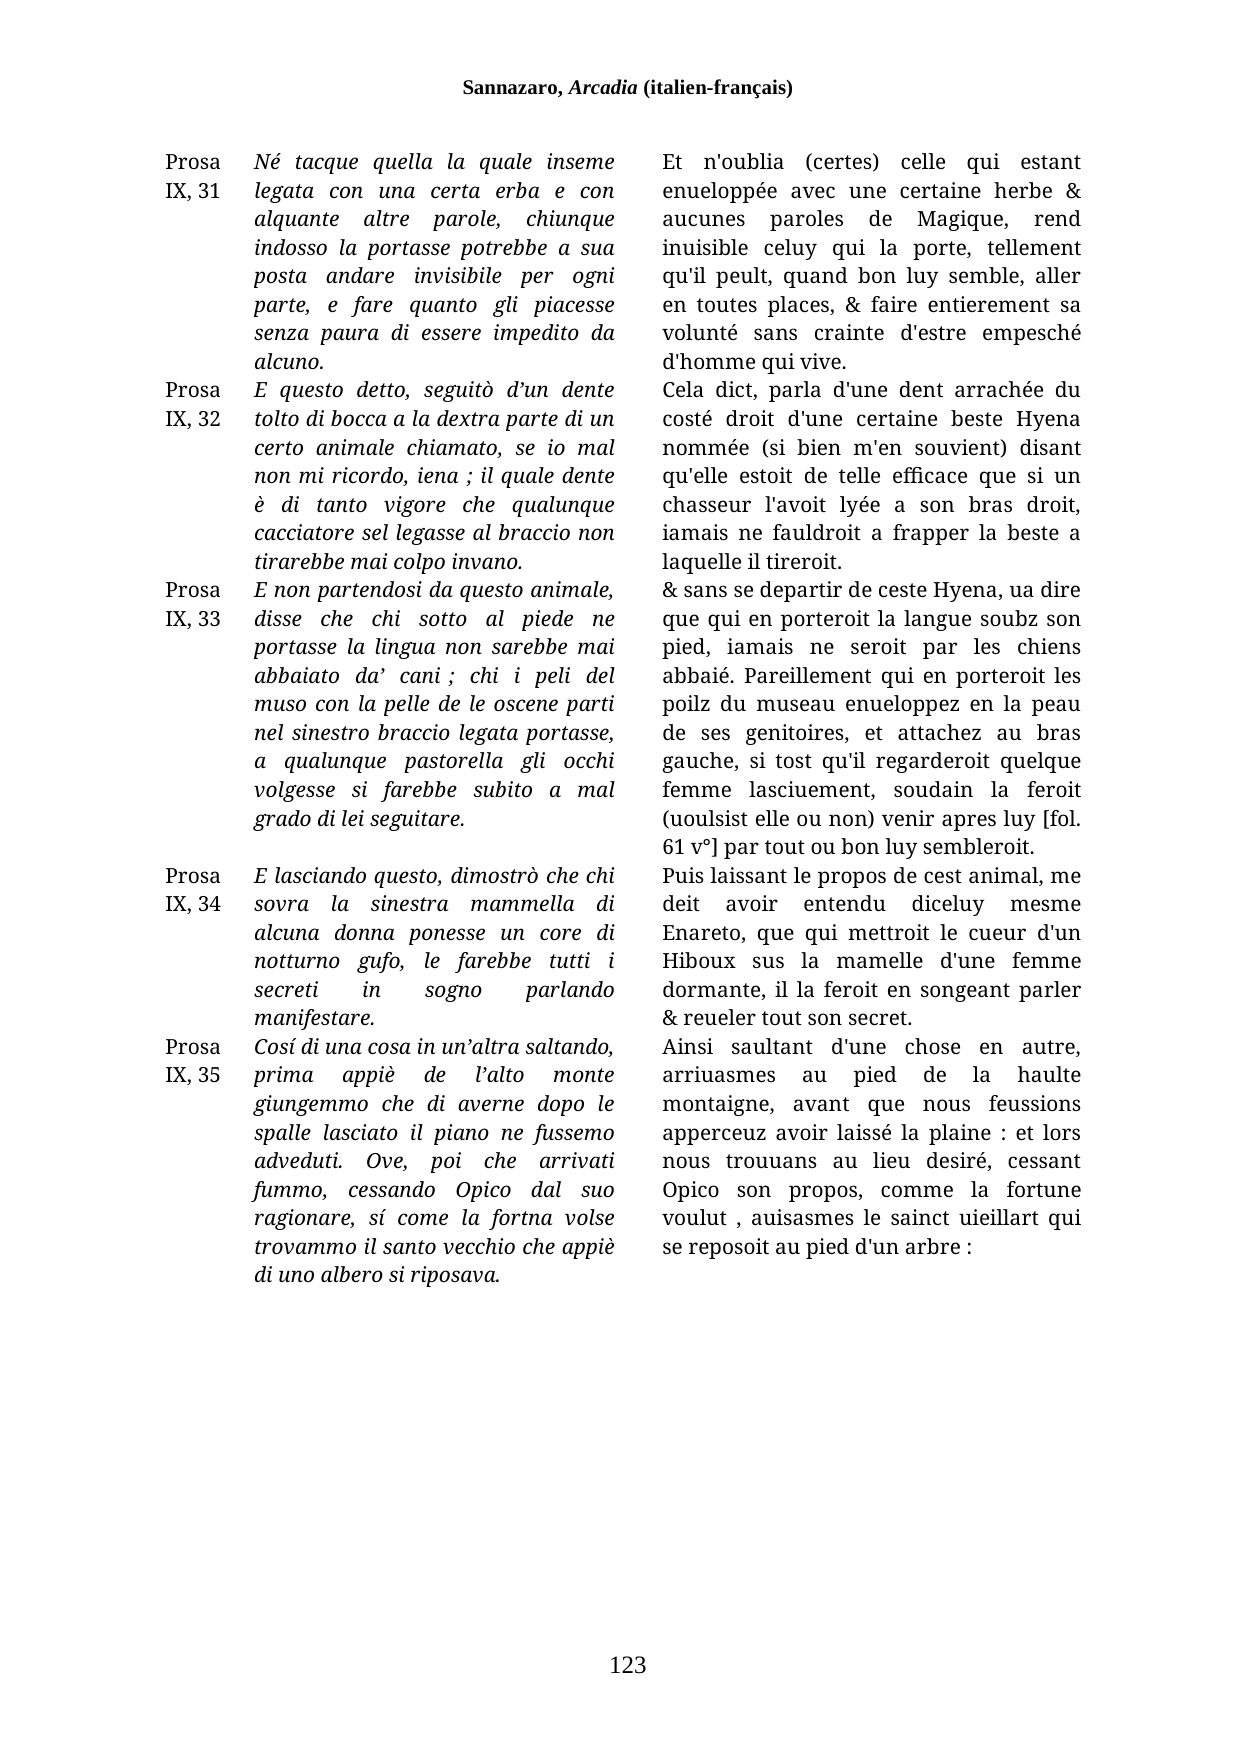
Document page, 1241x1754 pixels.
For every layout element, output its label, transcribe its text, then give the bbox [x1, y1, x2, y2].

table_cell Né tacque quella la quale inseme legata con una certa erba e con alquante altre parole, chiunque indosso la portasse potrebbe a sua posta andare invisibile per ogni parte, e fare quanto gli piacesse senza paura di essere impedito da alcuno. [232, 147, 640, 375]
table_cell Et n'oublia (certes) celle qui estant enueloppée avec une certaine herbe & aucunes paroles de Magique, rend inuisible celuy qui la porte, tellement qu'il peult, quand bon luy semble, aller en toutes places, & faire entierement sa volunté sans crainte d'estre empesché d'homme qui vive. [640, 147, 1104, 375]
table_cell E questo detto, seguitò d’un dente tolto di bocca a la dextra parte di un certo animale chiamato, se io mal non mi ricordo, iena ; il quale dente è di tanto vigore che qualunque cacciatore sel legasse al braccio non tirarebbe mai colpo invano. [232, 375, 640, 575]
table_cell Cosí di una cosa in un’altra saltando, prima appiè de l’alto monte giungemmo che di averne dopo le spalle lasciato il piano ne fussemo adveduti. Ove, poi che arrivati fummo, cessando Opico dal suo ragionare, sí come la fortna volse trovammo il santo vecchio che appiè di uno albero si riposava. [232, 1032, 640, 1289]
table_cell E non partendosi da questo animale, disse che chi sotto al piede ne portasse la lingua non sarebbe mai abbaiato da’ cani ; chi i peli del muso con la pelle de le oscene parti nel sinestro braccio legata portasse, a qualunque pastorella gli occhi volgesse si farebbe subito a mal grado di lei seguitare. [232, 575, 640, 861]
table_cell Prosa IX, 34 [158, 861, 232, 1032]
table_cell Cela dict, parla d'une dent arrachée du costé droit d'une certaine beste Hyena nommée (si bien m'en souvient) disant qu'elle estoit de telle efficace que si un chasseur l'avoit lyée a son bras droit, iamais ne fauldroit a frapper la beste a laquelle il tireroit. [640, 375, 1104, 575]
table_cell Prosa IX, 31 [158, 147, 232, 375]
table_cell Puis laissant le propos de cest animal, me deit avoir entendu diceluy mesme Enareto, que qui mettroit le cueur d'un Hiboux sus la mamelle d'une femme dormante, il la feroit en songeant parler & reueler tout son secret. [640, 861, 1104, 1032]
table_cell Prosa IX, 33 [158, 575, 232, 861]
table_cell Prosa IX, 32 [158, 375, 232, 575]
table_cell & sans se departir de ceste Hyena, ua dire que qui en porteroit la langue soubz son pied, iamais ne seroit par les chiens abbaié. Pareillement qui en porteroit les poilz du museau enueloppez en la peau de ses genitoires, et attachez au bras gauche, si tost qu'il regarderoit quelque femme lasciuement, soudain la feroit (uoulsist elle ou non) venir apres luy [fol. 61 v°] par tout ou bon luy sembleroit. [640, 575, 1104, 861]
table_cell Prosa IX, 35 [158, 1032, 232, 1289]
table_cell E lasciando questo, dimostrò che chi sovra la sinestra mammella di alcuna donna ponesse un core di notturno gufo, le farebbe tutti i secreti in sogno parlando manifestare. [232, 861, 640, 1032]
table_cell Ainsi saultant d'une chose en autre, arriuasmes au pied de la haulte montaigne, avant que nous feussions apperceuz avoir laissé la plaine : et lors nous trouuans au lieu desiré, cessant Opico son propos, comme la fortune voulut , auisasmes le sainct uieillart qui se reposoit au pied d'un arbre : [640, 1032, 1104, 1289]
